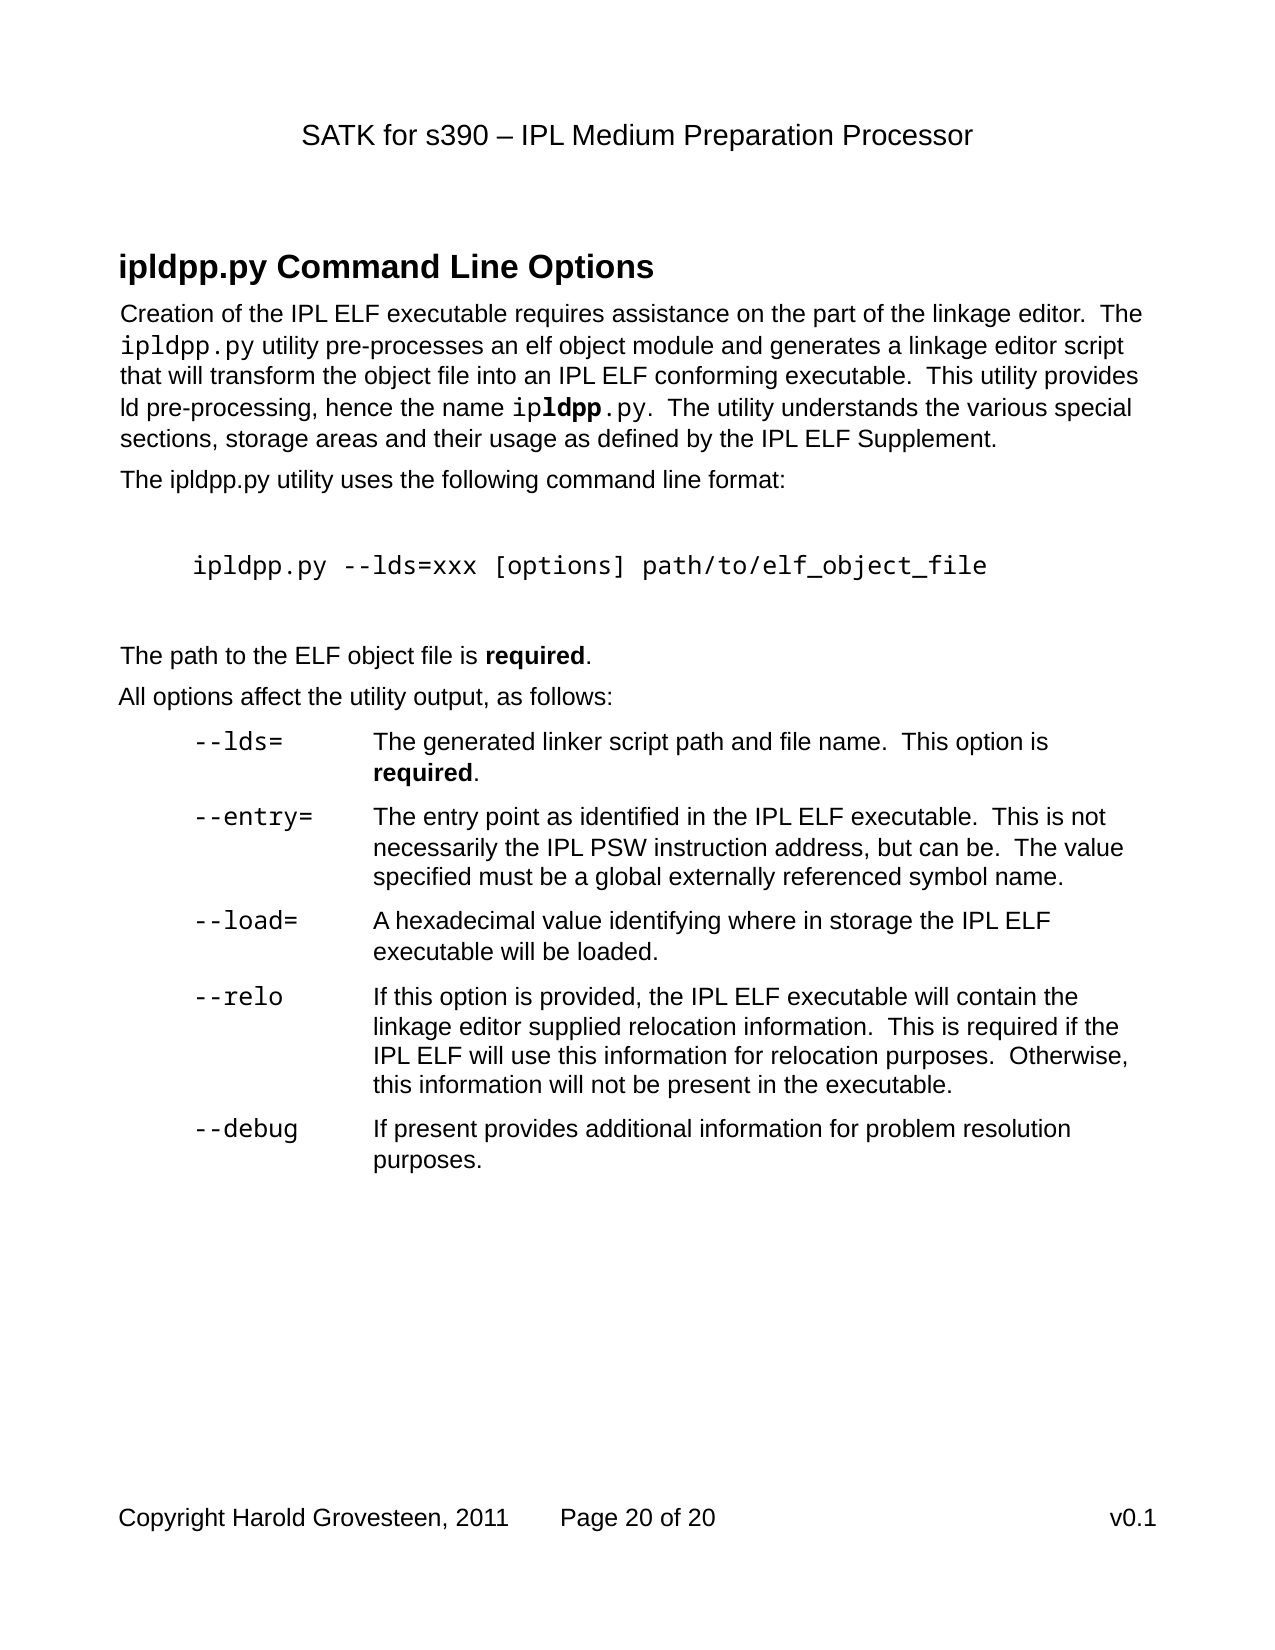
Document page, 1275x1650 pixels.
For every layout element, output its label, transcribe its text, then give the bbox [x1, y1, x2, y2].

text --debug If present provides additional information for problem resolution purposes. [193, 1111, 1157, 1174]
subtitle ipldpp.py Command Line Options [118, 247, 1157, 286]
text --relo If this option is provided, the IPL ELF executable will contain the linkage editor supplied relocation information. This is required if the IPL ELF will use this information for relocation purposes. Otherwise, this information will not be present in the executable. [193, 978, 1157, 1098]
text All options affect the utility output, as follows: [118, 682, 1157, 711]
text The ipldpp.py utility uses the following command line format: [120, 465, 1157, 494]
text --entry= The entry point as identified in the IPL ELF executable. This is not necessarily the IPL PSW instruction address, but can be. The value specified must be a global externally referenced symbol name. [193, 799, 1157, 890]
text The path to the ELF object file is required. [120, 641, 1157, 670]
text ipldpp.py --lds=xxx [options] path/to/elf_object_file [192, 548, 1157, 582]
text Creation of the IPL ELF executable requires assistance on the part of the linkage editor. The ipldpp.py utility pre-processes an elf object module and generates a linkage editor script that will transform the object file into an IPL ELF conforming executable. This utility provides ld pre-processing, hence the name ipldpp.py. The utility understands the various special sections, storage areas and their usage as defined by the IPL ELF Supplement. [120, 298, 1157, 453]
text --lds= The generated linker script path and file name. This option is required. [193, 723, 1157, 786]
text --load= A hexadecimal value identifying where in storage the IPL ELF executable will be loaded. [193, 903, 1157, 966]
